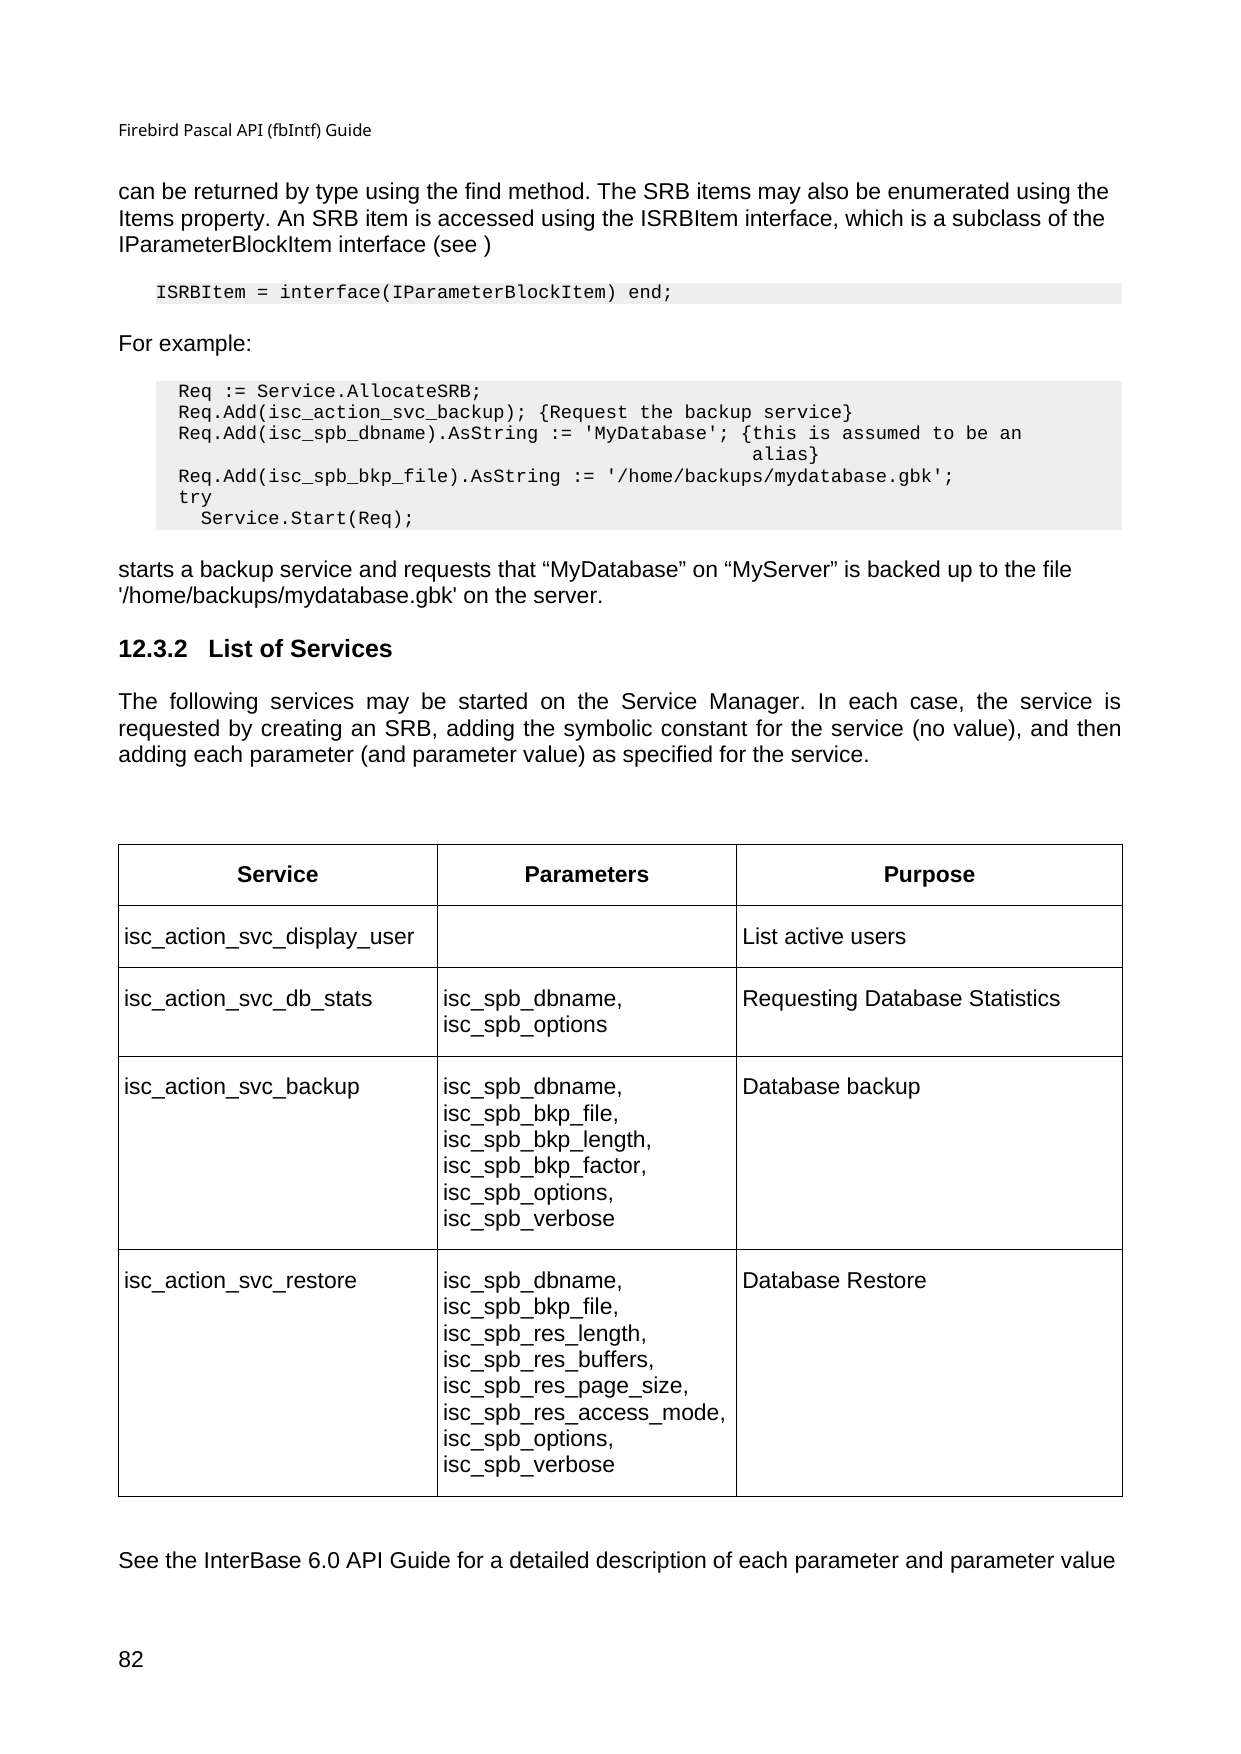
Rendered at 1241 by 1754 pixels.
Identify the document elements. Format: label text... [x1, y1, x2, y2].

text alias} [156, 445, 1122, 466]
subtitle List of Services [118, 634, 1122, 663]
table_cell Requesting Database Statistics [737, 968, 1122, 1056]
table_cell isc_action_svc_backup [119, 1057, 437, 1249]
text can be returned by type using the find method. The SRB items may also be enumerated using the Items property. An SRB item is accessed using the ISRBItem interface, which is a subclass of the IParameterBlockItem interface (see ) [118, 178, 1122, 257]
table_cell isc_action_svc_db_stats [119, 968, 437, 1056]
table_cell Database Restore [737, 1250, 1122, 1496]
table_cell isc_action_svc_display_user [119, 906, 437, 967]
table_cell isc_spb_dbname, isc_spb_bkp_file, isc_spb_res_length, isc_spb_res_buffers, isc_spb_res_page_size, isc_spb_res_access_mode, isc_spb_options, isc_spb_verbose [438, 1250, 736, 1496]
text Req.Add(isc_spb_dbname).AsString := 'MyDatabase'; {this is assumed to be an [156, 424, 1122, 445]
table_header Service [119, 845, 437, 905]
text Req := Service.AllocateSRB; [156, 381, 1122, 403]
text For example: [118, 329, 1122, 356]
table_header Parameters [438, 845, 736, 905]
text ISRBItem = interface(IParameterBlockItem) end; [156, 283, 1122, 304]
text See the InterBase 6.0 API Guide for a detailed description of each parameter and parameter value [118, 1547, 1122, 1573]
table_cell Database backup [737, 1057, 1122, 1249]
text starts a backup service and requests that “MyDatabase” on “MyServer” is backed up to the file '/home/backups/mydatabase.gbk' on the server. [118, 556, 1122, 608]
text Service.Start(Req); [156, 509, 1122, 530]
table_cell [438, 906, 736, 967]
text The following services may be started on the Service Manager. In each case, the service is requested by creating an SRB, adding the symbolic constant for the service (no value), and then adding each parameter (and parameter value) as specified for the service. [118, 688, 1122, 767]
text try [156, 488, 1122, 509]
table_cell isc_spb_dbname, isc_spb_options [438, 968, 736, 1056]
table_header Purpose [737, 845, 1122, 905]
table_cell List active users [737, 906, 1122, 967]
text Req.Add(isc_action_svc_backup); {Request the backup service} [156, 403, 1122, 424]
table_cell isc_action_svc_restore [119, 1250, 437, 1496]
text Req.Add(isc_spb_bkp_file).AsString := '/home/backups/mydatabase.gbk'; [156, 466, 1122, 488]
table_cell isc_spb_dbname, isc_spb_bkp_file, isc_spb_bkp_length, isc_spb_bkp_factor, isc_spb_options, isc_spb_verbose [438, 1057, 736, 1249]
